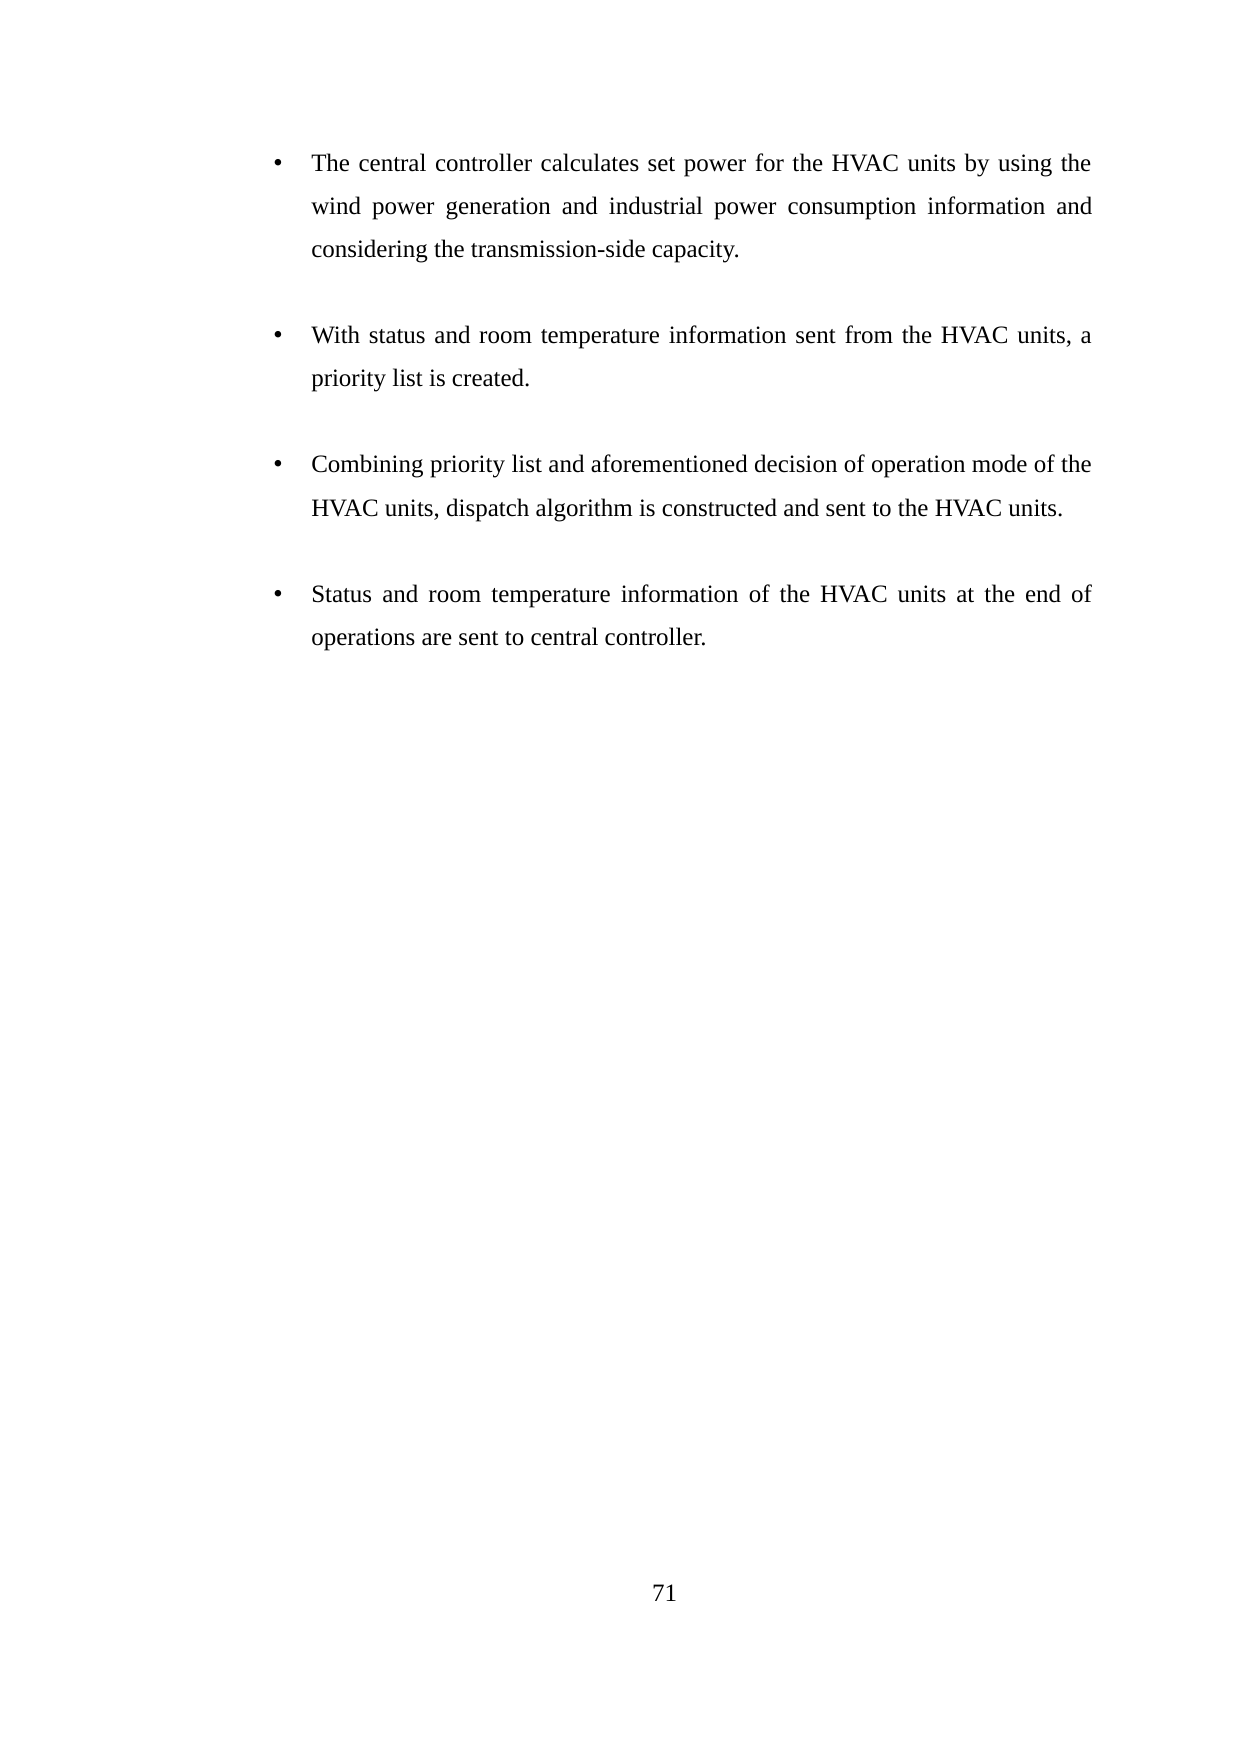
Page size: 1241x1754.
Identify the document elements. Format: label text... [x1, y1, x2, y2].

list With status and room temperature information sent from the HVAC units, a priority list is created. [273, 320, 1093, 392]
list Combining priority list and aforementioned decision of operation mode of the HVAC units, dispatch algorithm is constructed and sent to the HVAC units. [273, 449, 1093, 521]
list The central controller calculates set power for the HVAC units by using the wind power generation and industrial power consumption information and considering the transmission-side capacity. [273, 148, 1093, 263]
list Status and room temperature information of the HVAC units at the end of operations are sent to central controller. [273, 579, 1093, 651]
